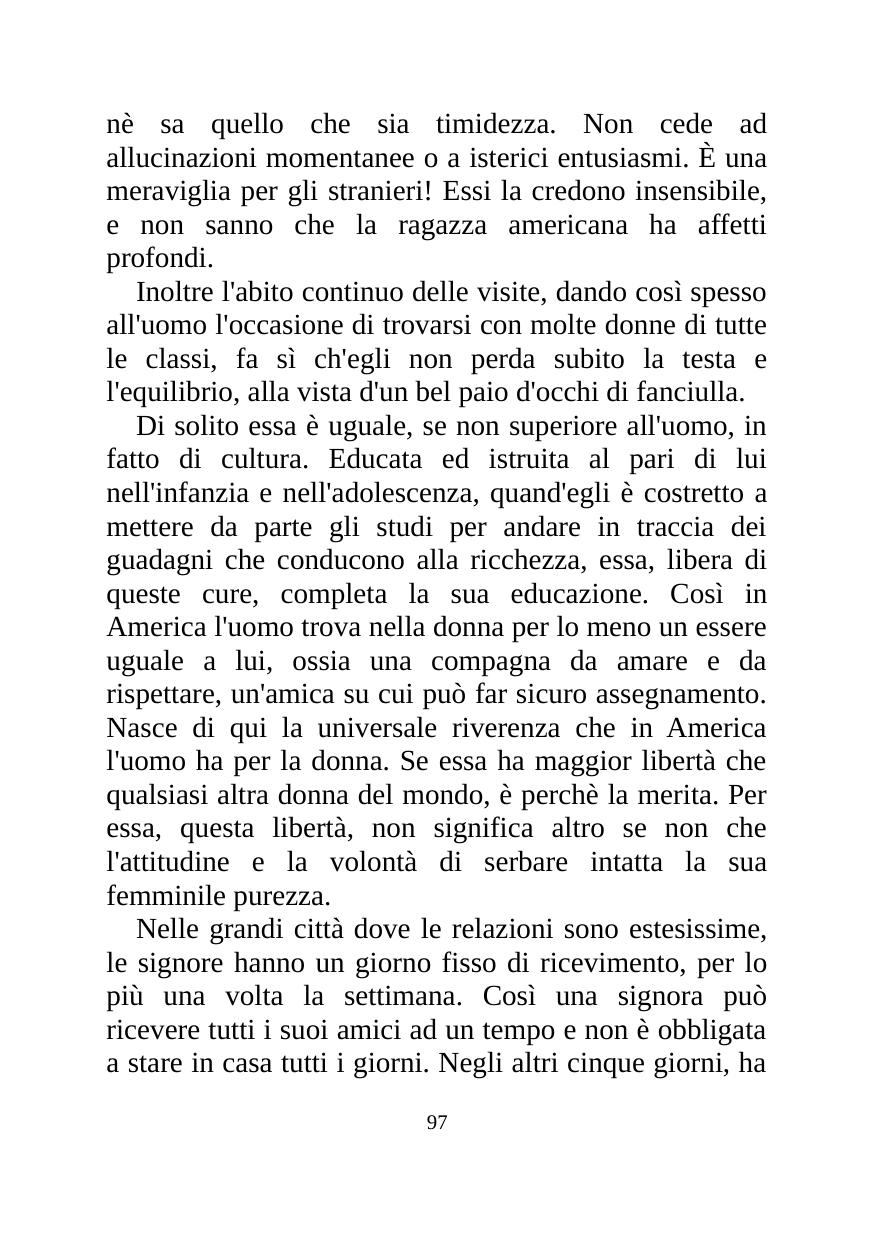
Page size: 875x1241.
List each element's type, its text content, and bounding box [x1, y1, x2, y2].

text Di solito essa è uguale, se non superiore all'uomo, in fatto di cultura. Educata ed istruita al pari di lui nell'infanzia e nell'adolescenza, quand'egli è costretto a mettere da parte gli studi per andare in traccia dei guadagni che conducono alla ricchezza, essa, libera di queste cure, completa la sua educazione. Così in America l'uomo trova nella donna per lo meno un essere uguale a lui, ossia una compagna da amare e da rispettare, un'amica su cui può far sicuro assegnamento. Nasce di qui la universale riverenza che in America l'uomo ha per la donna. Se essa ha maggior libertà che qualsiasi altra donna del mondo, è perchè la merita. Per essa, questa libertà, non significa altro se non che l'attitudine e la volontà di serbare intatta la sua femminile purezza. [106, 408, 768, 911]
text Inoltre l'abito continuo delle visite, dando così spesso all'uomo l'occasione di trovarsi con molte donne di tutte le classi, fa sì ch'egli non perda subito la testa e l'equilibrio, alla vista d'un bel paio d'occhi di fanciulla. [106, 274, 768, 408]
text Nelle grandi città dove le relazioni sono estesissime, le signore hanno un giorno fisso di ricevimento, per lo più una volta la settimana. Così una signora può ricevere tutti i suoi amici ad un tempo e non è obbligata a stare in casa tutti i giorni. Negli altri cinque giorni, ha [106, 911, 768, 1079]
text nè sa quello che sia timidezza. Non cede ad allucinazioni momentanee o a isterici entusiasmi. È una meraviglia per gli stranieri! Essi la credono insensibile, e non sanno che la ragazza americana ha affetti profondi. [106, 106, 768, 274]
